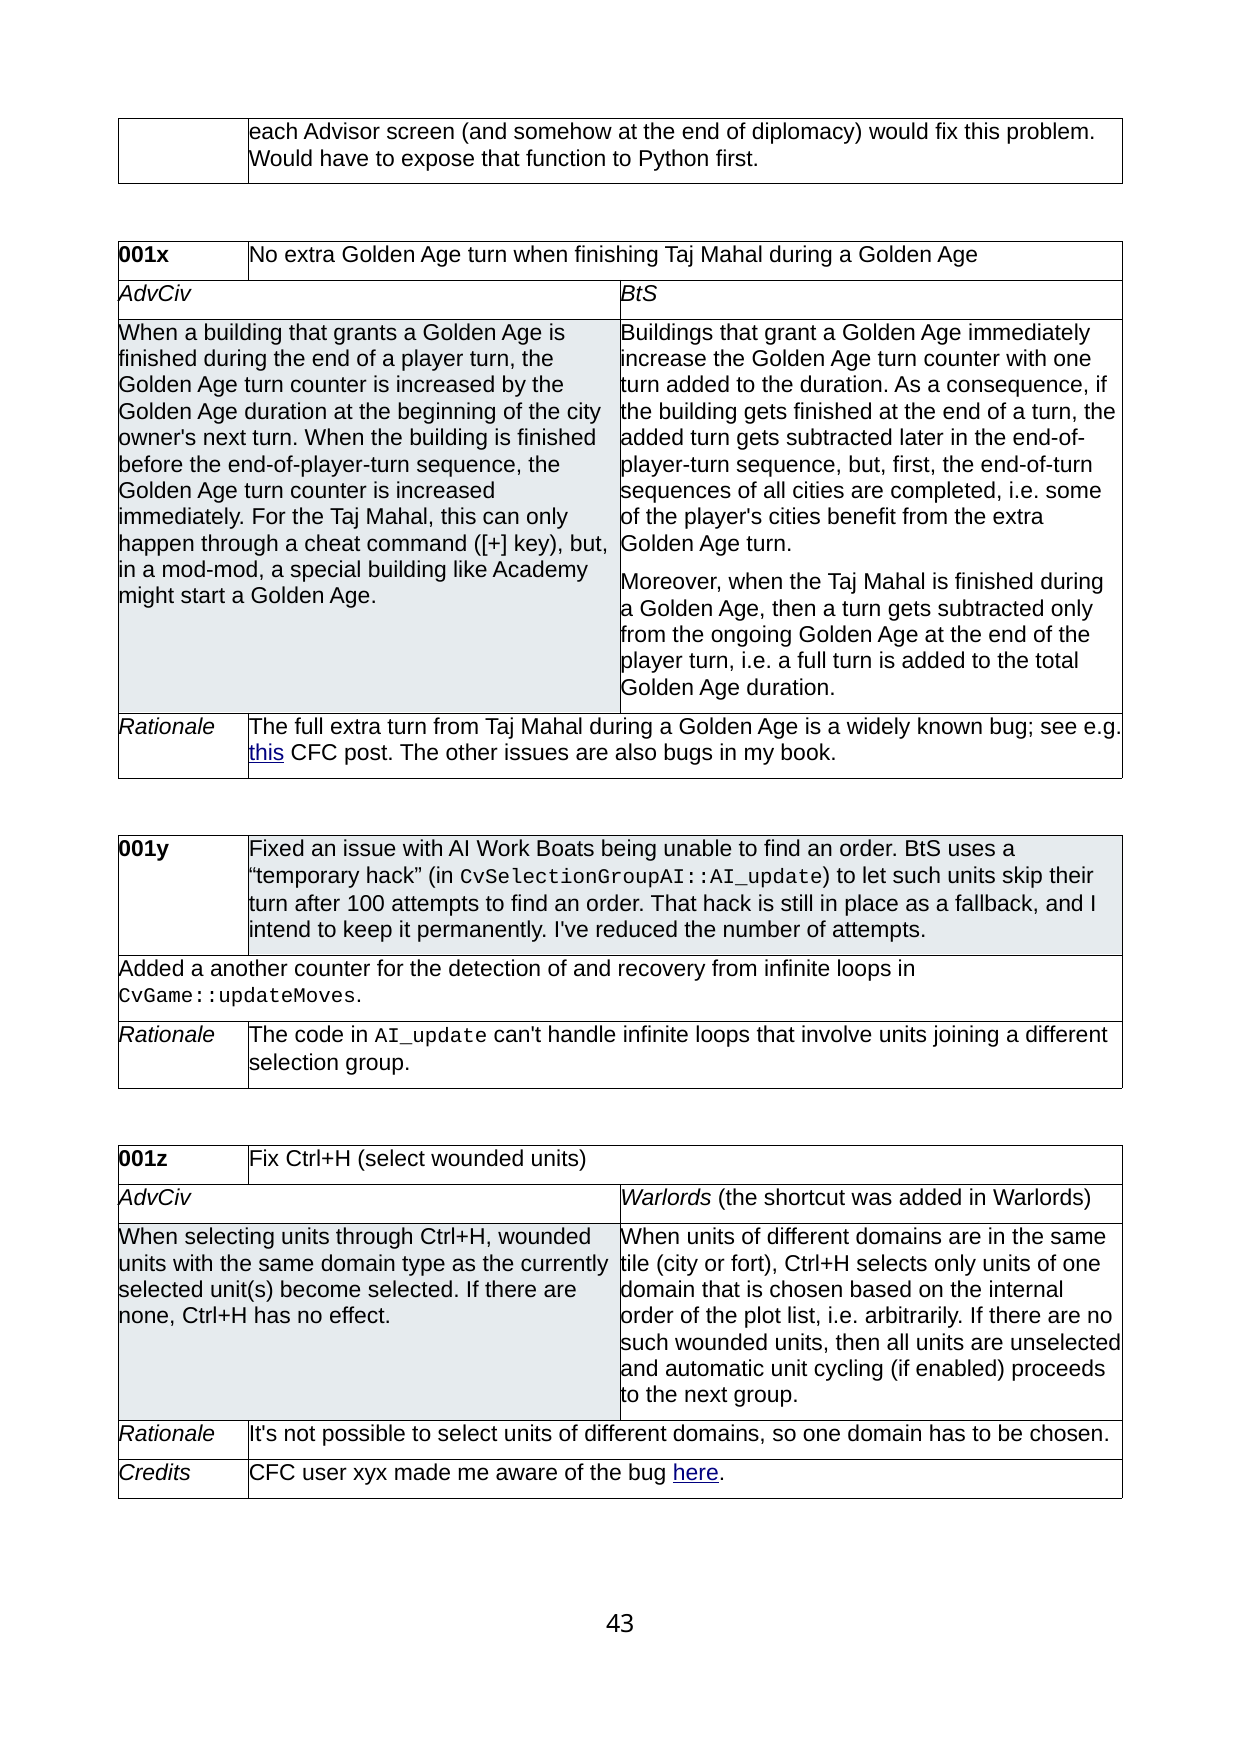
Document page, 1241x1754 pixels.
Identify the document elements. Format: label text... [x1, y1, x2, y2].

table_cell Rationale [119, 1421, 248, 1459]
table_cell each Advisor screen (and somehow at the end of diplomacy) would fix this problem. Would have to expose that function to Python first. [249, 119, 1122, 183]
table_cell When a building that grants a Golden Age is finished during the end of a player turn, the Golden Age turn counter is increased by the Golden Age duration at the beginning of the city owner's next turn. When the building is finished before the end-of-player-turn sequence, the Golden Age turn counter is increased immediately. For the Taj Mahal, this can only happen through a cheat command ([+] key), but, in a mod-mod, a special building like Academy might start a Golden Age. [119, 320, 620, 712]
table_cell Warlords (the shortcut was added in Warlords) [621, 1185, 1122, 1223]
table_cell BtS [621, 281, 1122, 319]
table_cell When selecting units through Ctrl+H, wounded units with the same domain type as the currently selected unit(s) become selected. If there are none, Ctrl+H has no effect. [119, 1224, 620, 1420]
table_cell The full extra turn from Taj Mahal during a Golden Age is a widely known bug; see e.g. this CFC post. The other issues are also bugs in my book. [249, 714, 1122, 778]
table_header No extra Golden Age turn when finishing Taj Mahal during a Golden Age [249, 242, 1122, 280]
table_cell Rationale [119, 714, 248, 778]
table_cell Buildings that grant a Golden Age immediately increase the Golden Age turn counter with one turn added to the duration. As a consequence, if the building gets finished at the end of a turn, the added turn gets subtracted later in the end-of-player-turn sequence, but, first, the end-of-turn sequences of all cities are completed, i.e. some of the player's cities benefit from the extra Golden Age turn. Moreover, when the Taj Mahal is finished during a Golden Age, then a turn gets subtracted only from the ongoing Golden Age at the end of the player turn, i.e. a full turn is added to the total Golden Age duration. [621, 320, 1122, 712]
table_cell AdvCiv [119, 1185, 620, 1223]
table_header Fixed an issue with AI Work Boats being unable to find an order. BtS uses a “temporary hack” (in CvSelectionGroupAI::AI_update) to let such units skip their turn after 100 attempts to find an order. That hack is still in place as a fallback, and I intend to keep it permanently. I've reduced the number of attempts. [249, 836, 1122, 954]
table_header Fix Ctrl+H (select wounded units) [249, 1146, 1122, 1184]
table_header 001y [119, 836, 248, 954]
table_cell Added a another counter for the detection of and recovery from infinite loops in CvGame::updateMoves. [119, 956, 1122, 1021]
table_header 001x [119, 242, 248, 280]
table_cell AdvCiv [119, 281, 620, 319]
table_cell Rationale [119, 1022, 248, 1088]
table_cell CFC user xyx made me aware of the bug here. [249, 1460, 1122, 1498]
table_header 001z [119, 1146, 248, 1184]
table_cell When units of different domains are in the same tile (city or fort), Ctrl+H selects only units of one domain that is chosen based on the internal order of the plot list, i.e. arbitrarily. If there are no such wounded units, then all units are unselected and automatic unit cycling (if enabled) proceeds to the next group. [621, 1224, 1122, 1420]
table_cell Credits [119, 1460, 248, 1498]
table_cell It's not possible to select units of different domains, so one domain has to be chosen. [249, 1421, 1122, 1459]
table_cell The code in AI_update can't handle infinite loops that involve units joining a different selection group. [249, 1022, 1122, 1088]
table_cell [119, 119, 248, 183]
